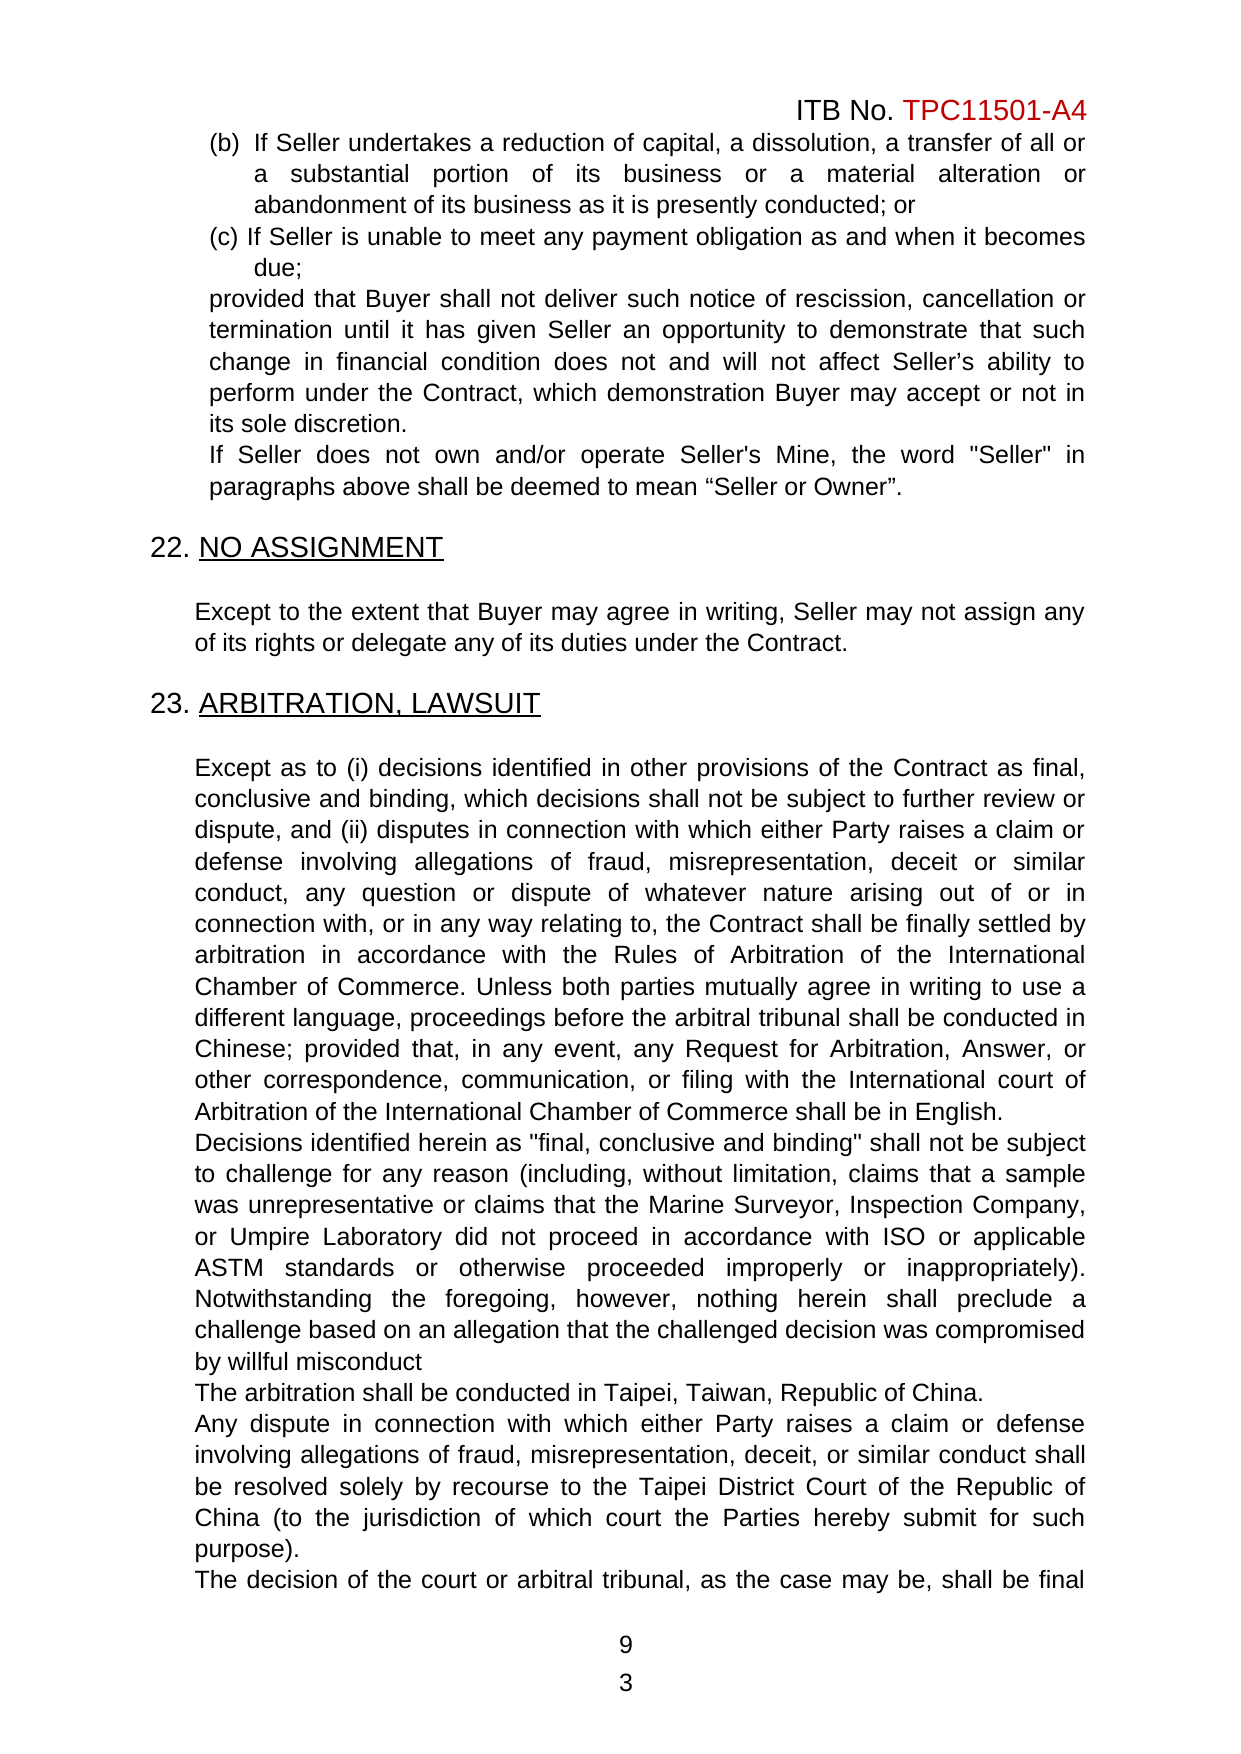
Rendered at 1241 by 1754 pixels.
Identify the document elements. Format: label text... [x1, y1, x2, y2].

text The arbitration shall be conducted in Taipei, Taiwan, Republic of China. [194, 1376, 1087, 1407]
text The decision of the court or arbitral tribunal, as the case may be, shall be final [194, 1564, 1087, 1595]
text Any dispute in connection with which either Party raises a claim or defense involving allegations of fraud, misrepresentation, deceit, or similar conduct shall be resolved solely by recourse to the Taipei District Court of the Republic of China (to the jurisdiction of which court the Parties hereby submit for such purpose). [194, 1407, 1087, 1564]
text (b) If Seller undertakes a reduction of capital, a dissolution, a transfer of all or a substantial portion of its business or a material alteration or abandonment of its business as it is presently conducted; or [209, 126, 1087, 220]
text Except as to (i) decisions identified in other provisions of the Contract as final, conclusive and binding, which decisions shall not be subject to further review or dispute, and (ii) disputes in connection with which either Party raises a claim or defense involving allegations of fraud, misrepresentation, deceit or similar conduct, any question or dispute of whatever nature arising out of or in connection with, or in any way relating to, the Contract shall be finally settled by arbitration in accordance with the Rules of Arbitration of the International Chamber of Commerce. Unless both parties mutually agree in writing to use a different language, proceedings before the arbitral tribunal shall be conducted in Chinese; provided that, in any event, any Request for Arbitration, Answer, or other correspondence, communication, or filing with the International court of Arbitration of the International Chamber of Commerce shall be in English. [194, 751, 1087, 1126]
text provided that Buyer shall not deliver such notice of rescission, cancellation or termination until it has given Seller an opportunity to demonstrate that such change in financial condition does not and will not affect Seller’s ability to perform under the Contract, which demonstration Buyer may accept or not in its sole discretion. [209, 282, 1087, 439]
text Decisions identified herein as "final, conclusive and binding" shall not be subject to challenge for any reason (including, without limitation, claims that a sample was unrepresentative or claims that the Marine Surveyor, Inspection Company, or Umpire Laboratory did not proceed in accordance with ISO or applicable ASTM standards or otherwise proceeded improperly or inappropriately). Notwithstanding the foregoing, however, nothing herein shall preclude a challenge based on an allegation that the challenged decision was compromised by willful misconduct [194, 1126, 1087, 1376]
text 23. ARBITRATION, LAWSUIT [150, 689, 1192, 720]
text Except to the extent that Buyer may agree in writing, Seller may not assign any of its rights or delegate any of its duties under the Contract. [194, 595, 1087, 657]
text 22. NO ASSIGNMENT [150, 532, 1192, 564]
text (c) If Seller is unable to meet any payment obligation as and when it becomes due; [209, 220, 1087, 282]
text If Seller does not own and/or operate Seller's Mine, the word "Seller" in paragraphs above shall be deemed to mean “Seller or Owner”. [209, 439, 1087, 501]
